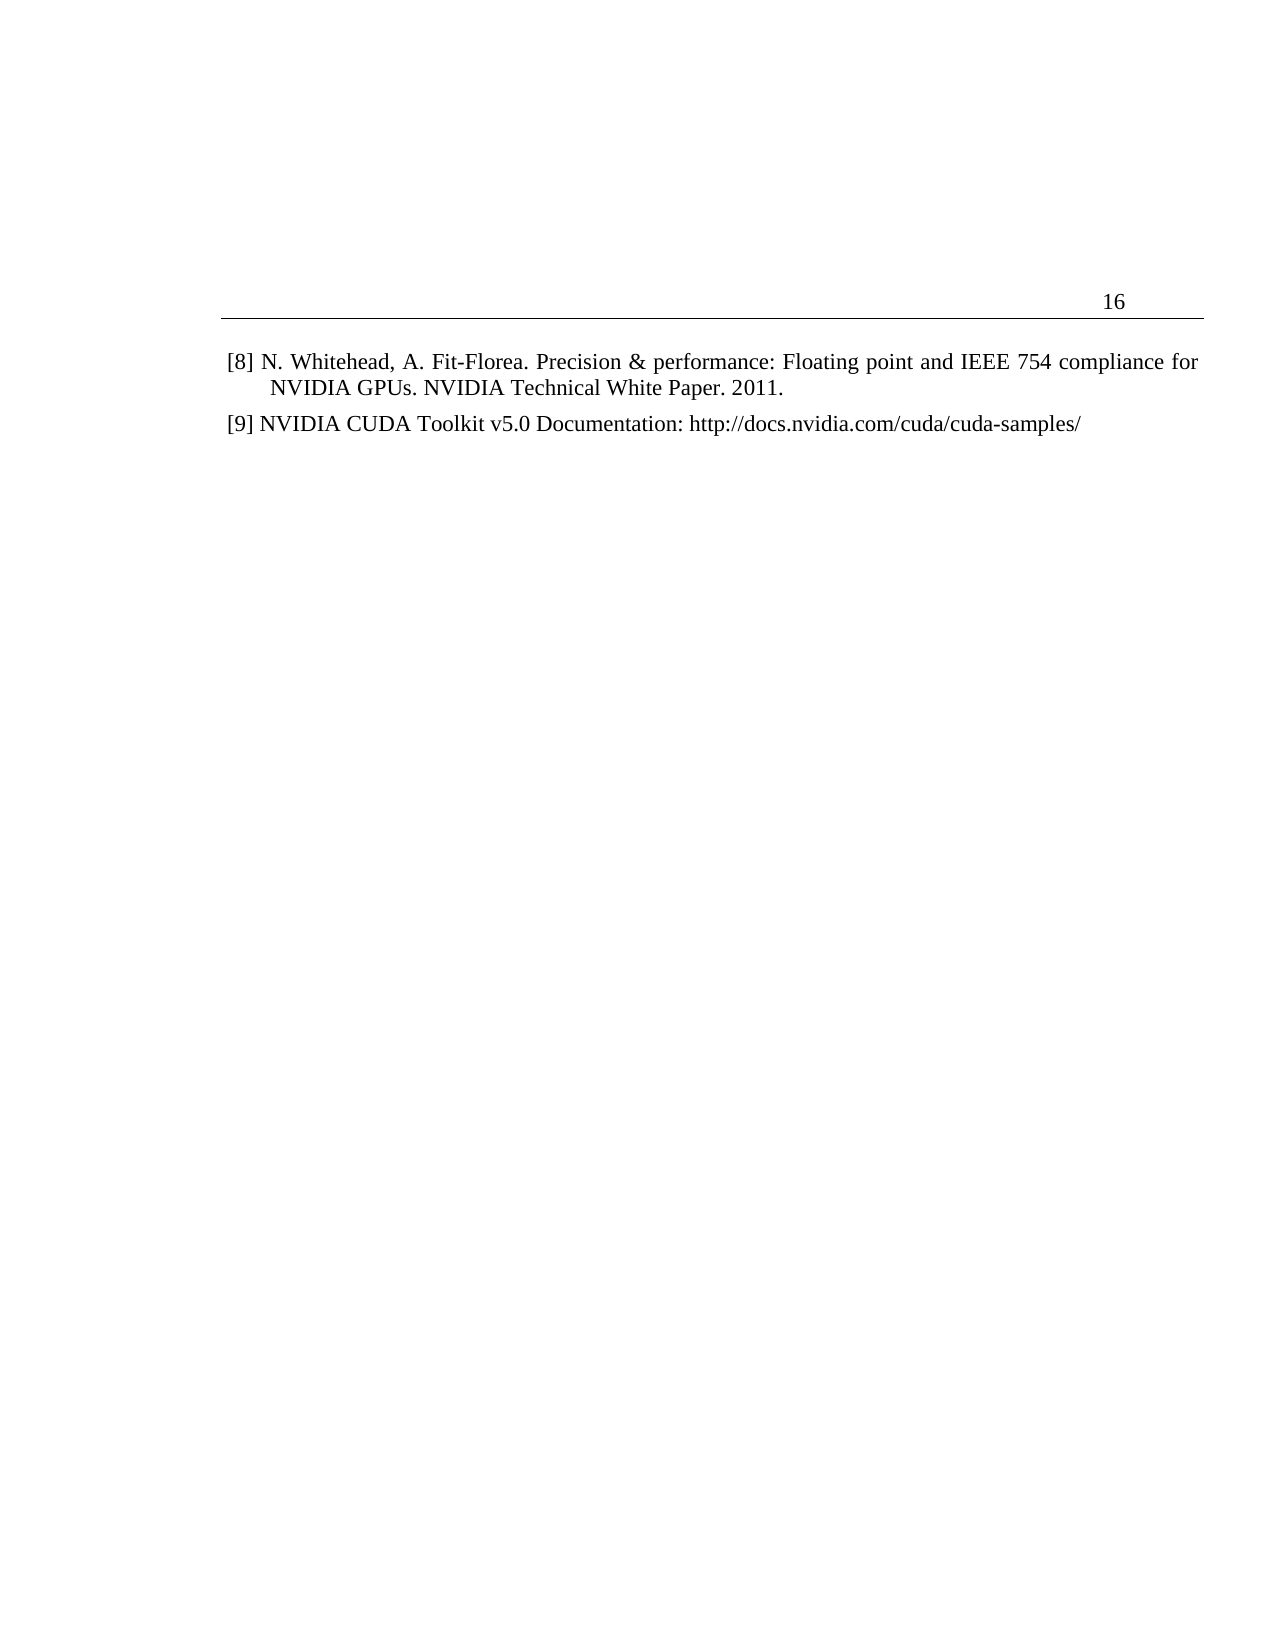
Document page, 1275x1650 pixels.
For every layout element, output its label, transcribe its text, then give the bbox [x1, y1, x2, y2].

text [8] N. Whitehead, A. Fit-Florea. Precision & performance: Floating point and IEEE 754 compliance for NVIDIA GPUs. NVIDIA Technical White Paper. 2011. [227, 348, 1200, 401]
text [9] NVIDIA CUDA Toolkit v5.0 Documentation: http://docs.nvidia.com/cuda/cuda-samples/ [227, 410, 1200, 436]
